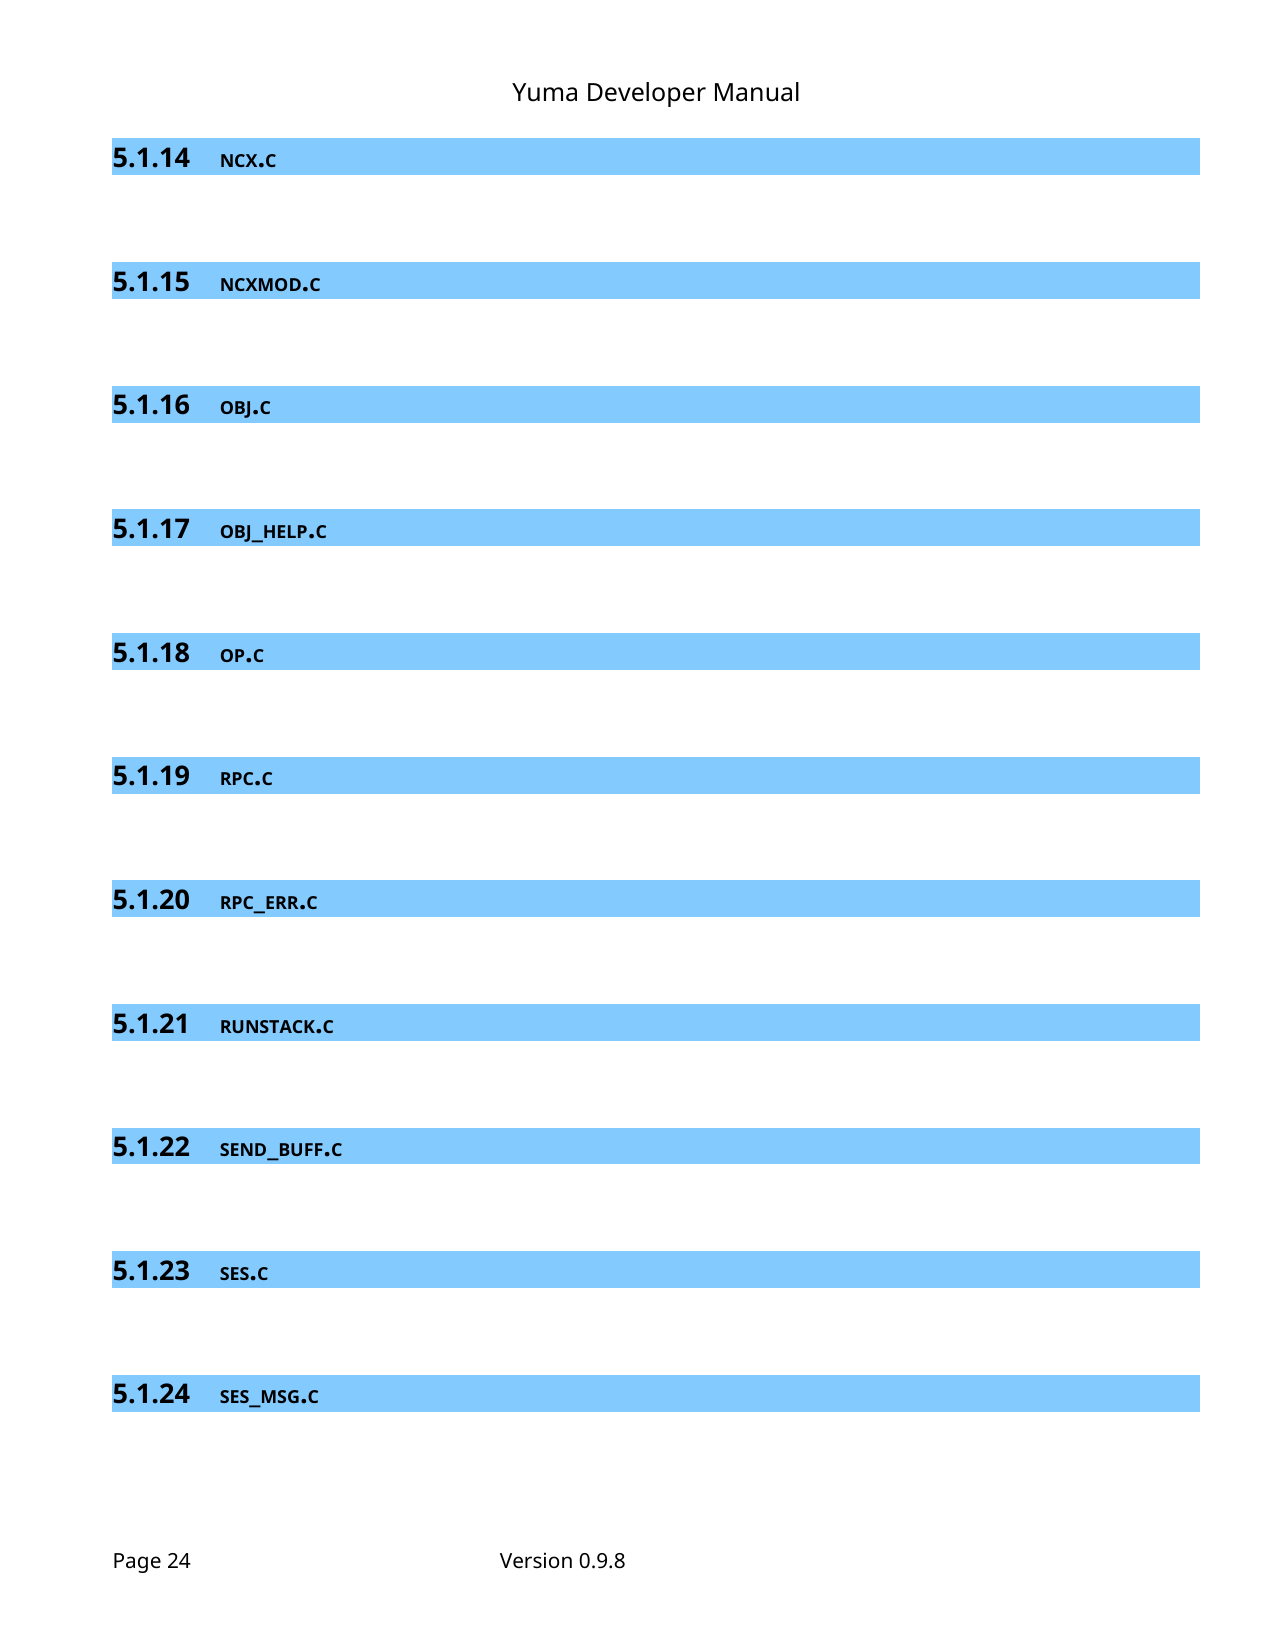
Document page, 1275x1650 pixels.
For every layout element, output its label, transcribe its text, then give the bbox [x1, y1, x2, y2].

subtitle op.c [112, 633, 1200, 670]
subtitle ncx.c [112, 138, 1200, 175]
subtitle ses_msg.c [112, 1375, 1200, 1412]
subtitle rpc_err.c [112, 880, 1200, 917]
subtitle obj_help.c [112, 509, 1200, 546]
subtitle ses.c [112, 1251, 1200, 1288]
subtitle obj.c [112, 386, 1200, 423]
subtitle send_buff.c [112, 1128, 1200, 1164]
subtitle runstack.c [112, 1004, 1200, 1041]
subtitle ncxmod.c [112, 262, 1200, 299]
subtitle rpc.c [112, 757, 1200, 794]
